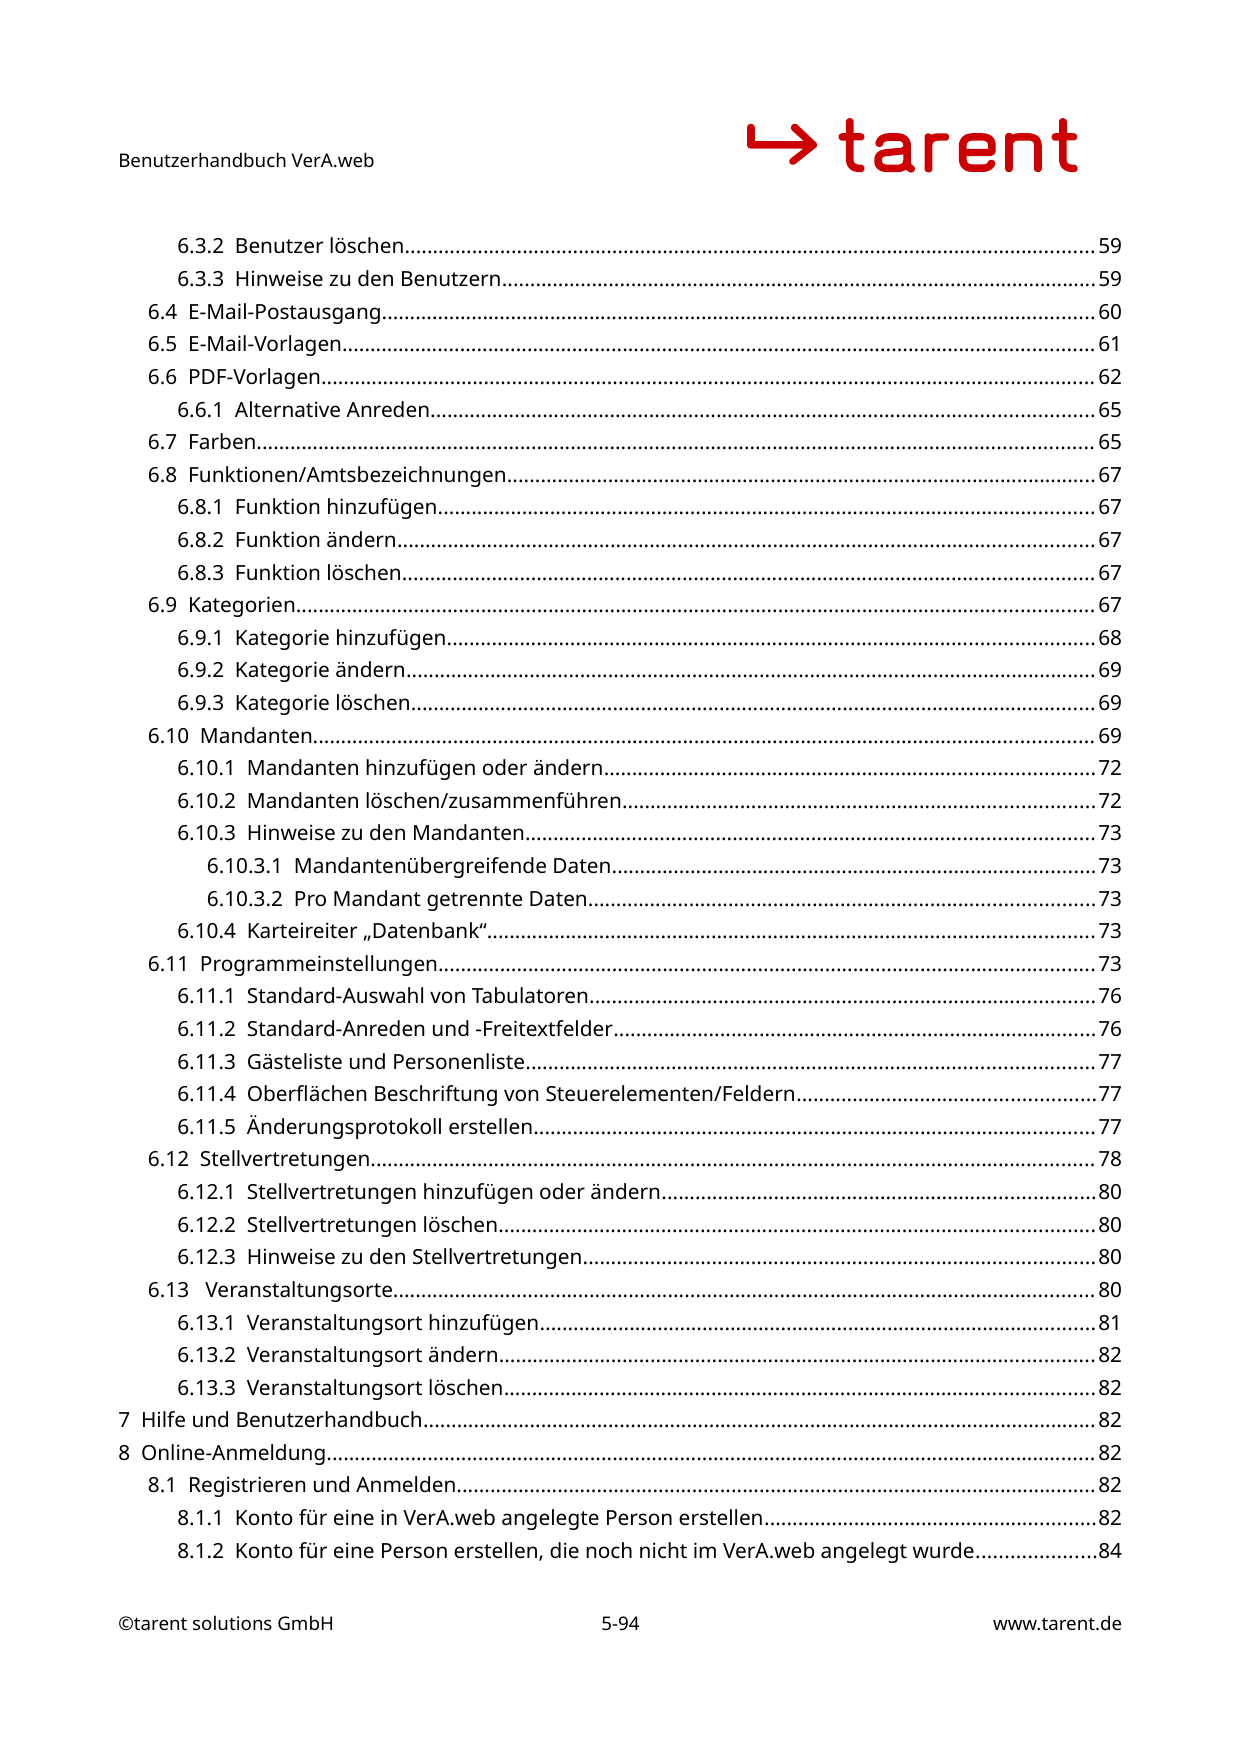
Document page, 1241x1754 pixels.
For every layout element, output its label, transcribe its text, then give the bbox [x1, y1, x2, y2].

text 6.4 E-Mail-Postausgang 60 [148, 297, 1122, 325]
text 6.11.3 Gästeliste und Personenliste 77 [177, 1047, 1122, 1075]
text 6.10.3 Hinweise zu den Mandanten 73 [177, 818, 1122, 847]
text 6.10.1 Mandanten hinzufügen oder ändern 72 [177, 753, 1122, 782]
text 8.1.2 Konto für eine Person erstellen, die noch nicht im VerA.web angelegt wurde 84 [177, 1536, 1122, 1564]
text 6.9.3 Kategorie löschen 69 [177, 688, 1122, 717]
text 6.10.3.1 Mandantenübergreifende Daten 73 [207, 851, 1122, 879]
text 6.12.1 Stellvertretungen hinzufügen oder ändern 80 [177, 1177, 1122, 1206]
text 6.11.2 Standard-Anreden und -Freitextfelder 76 [177, 1014, 1122, 1043]
text 6.11.1 Standard-Auswahl von Tabulatoren 76 [177, 982, 1122, 1010]
text 6.12 Stellvertretungen 78 [148, 1144, 1122, 1173]
text 6.12.3 Hinweise zu den Stellvertretungen 80 [177, 1242, 1122, 1271]
text 6.8.2 Funktion ändern 67 [177, 525, 1122, 553]
text 6.10.3.2 Pro Mandant getrennte Daten 73 [207, 884, 1122, 912]
text 6.10 Mandanten 69 [148, 721, 1122, 749]
text 6.13.3 Veranstaltungsort löschen 82 [177, 1373, 1122, 1401]
text 6.12.2 Stellvertretungen löschen 80 [177, 1210, 1122, 1238]
text 7 Hilfe und Benutzerhandbuch 82 [118, 1405, 1122, 1434]
text 6.10.2 Mandanten löschen/zusammenführen 72 [177, 786, 1122, 814]
text 6.7 Farben 65 [148, 427, 1122, 456]
text 8.1 Registrieren und Anmelden 82 [148, 1471, 1122, 1499]
text 6.5 E-Mail-Vorlagen 61 [148, 329, 1122, 358]
text 8.1.1 Konto für eine in VerA.web angelegte Person erstellen 82 [177, 1503, 1122, 1532]
text 6.3.2 Benutzer löschen 59 [177, 232, 1122, 260]
text 6.6 PDF-Vorlagen 62 [148, 362, 1122, 391]
text 6.9.2 Kategorie ändern 69 [177, 656, 1122, 684]
text 6.9 Kategorien 67 [148, 590, 1122, 619]
text 6.11 Programmeinstellungen 73 [148, 949, 1122, 977]
text 6.8 Funktionen/Amtsbezeichnungen 67 [148, 460, 1122, 488]
text 6.8.1 Funktion hinzufügen 67 [177, 492, 1122, 521]
text 6.6.1 Alternative Anreden 65 [177, 395, 1122, 423]
text 6.10.4 Karteireiter „Datenbank“ 73 [177, 916, 1122, 945]
text 6.13.2 Veranstaltungsort ändern 82 [177, 1340, 1122, 1369]
text 6.11.4 Oberflächen Beschriftung von Steuerelementen/Feldern 77 [177, 1079, 1122, 1108]
text 6.11.5 Änderungsprotokoll erstellen 77 [177, 1112, 1122, 1140]
text 8 Online-Anmeldung 82 [118, 1438, 1122, 1466]
text 6.13.1 Veranstaltungsort hinzufügen 81 [177, 1308, 1122, 1336]
text 6.13 Veranstaltungsorte 80 [148, 1275, 1122, 1303]
text 6.3.3 Hinweise zu den Benutzern 59 [177, 264, 1122, 293]
text 6.9.1 Kategorie hinzufügen 68 [177, 623, 1122, 651]
text 6.8.3 Funktion löschen 67 [177, 558, 1122, 586]
